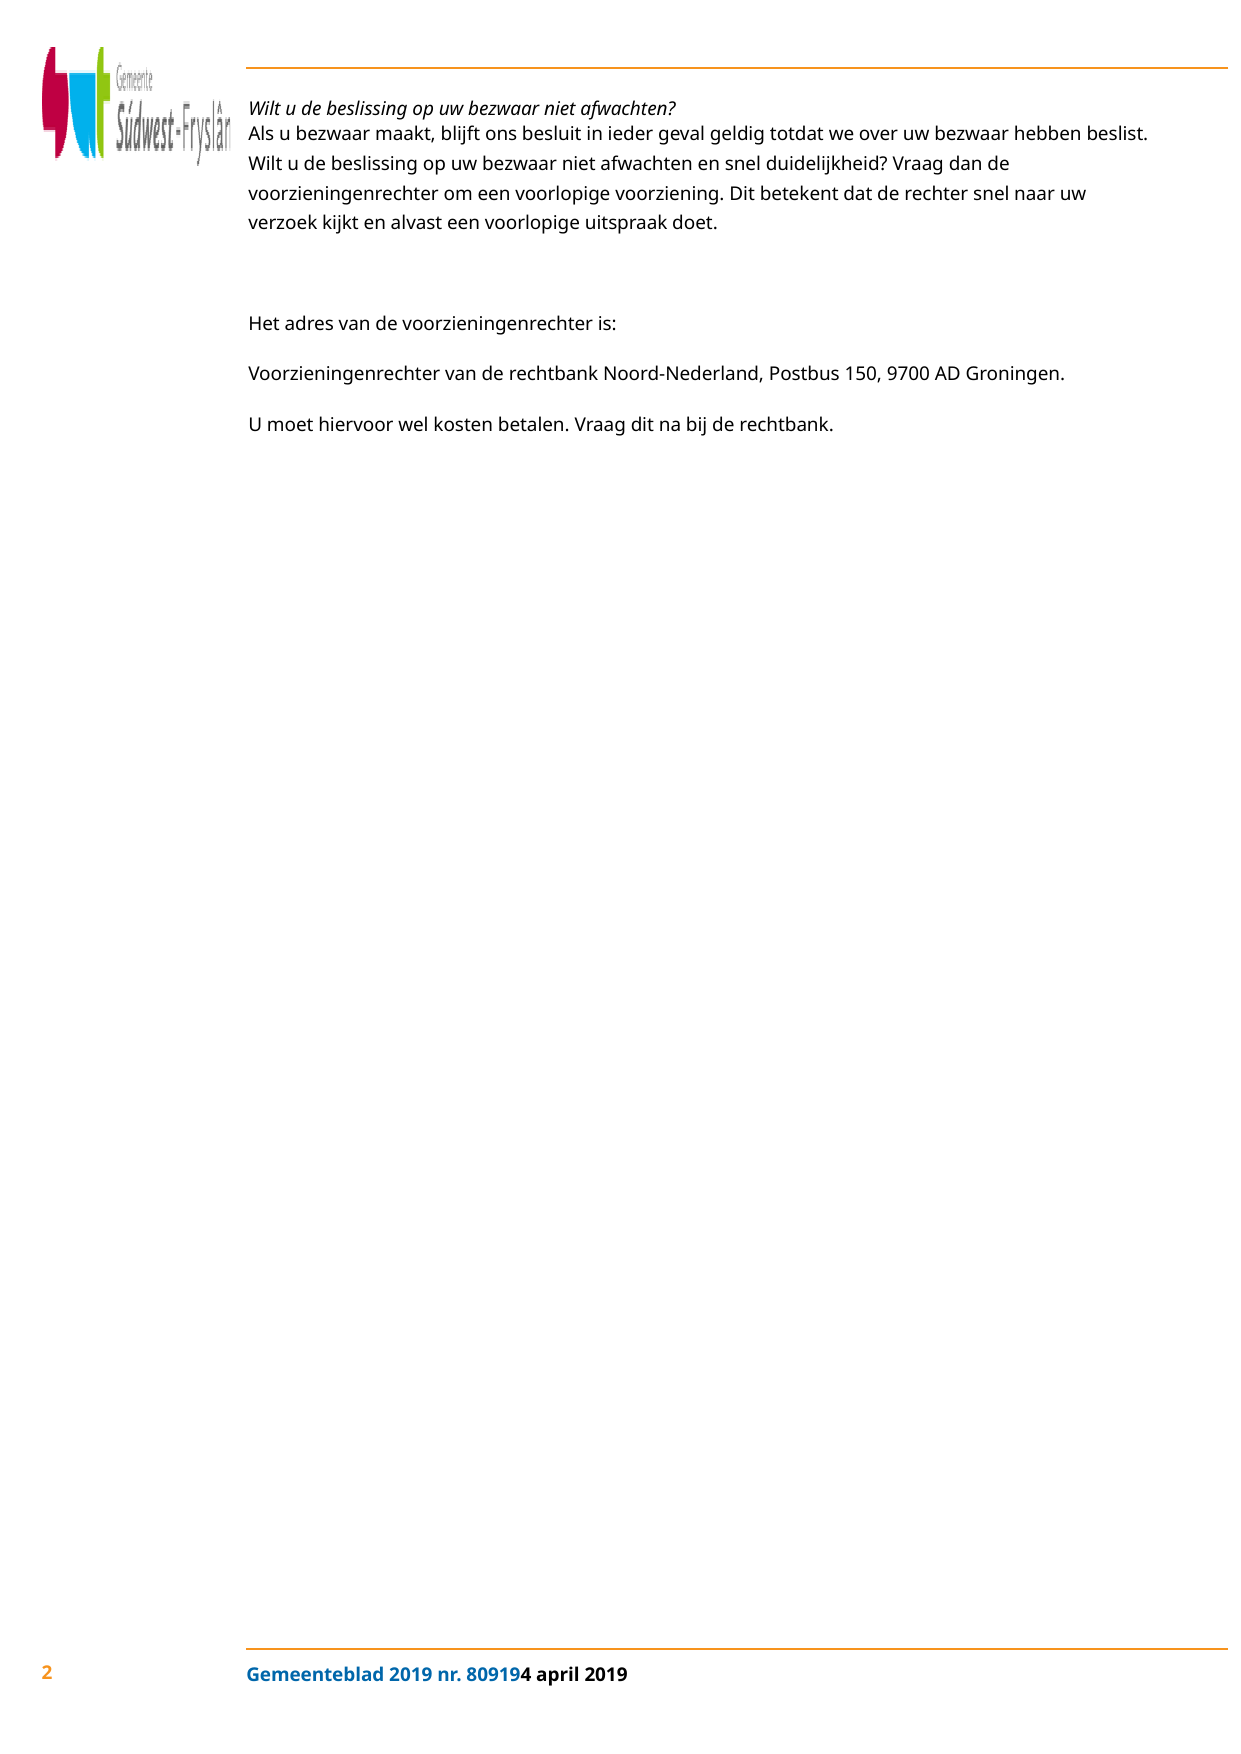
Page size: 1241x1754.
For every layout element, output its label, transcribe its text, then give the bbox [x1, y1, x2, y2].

picture [41, 47, 231, 172]
text U moet hiervoor wel kosten betalen. Vraag dit na bij de rechtbank. [248, 411, 1152, 437]
text Voorzieningenrechter van de rechtbank Noord-Nederland, Postbus 150, 9700 AD Groningen. [248, 361, 1152, 386]
text Het adres van de voorzieningenrechter is: [248, 310, 1152, 336]
text Als u bezwaar maakt, blijft ons besluit in ieder geval geldig totdat we over uw bezwaar hebben beslist. Wilt u de beslissing op uw bezwaar niet afwachten en snel duidelijkheid? Vraag dan de voorzieningenrechter om een voorlopige voorziening. Dit betekent dat de rechter snel naar uw verzoek kijkt en alvast een voorlopige uitspraak doet. [248, 121, 1152, 235]
text Wilt u de beslissing op uw bezwaar niet afwachten? [248, 95, 1152, 121]
